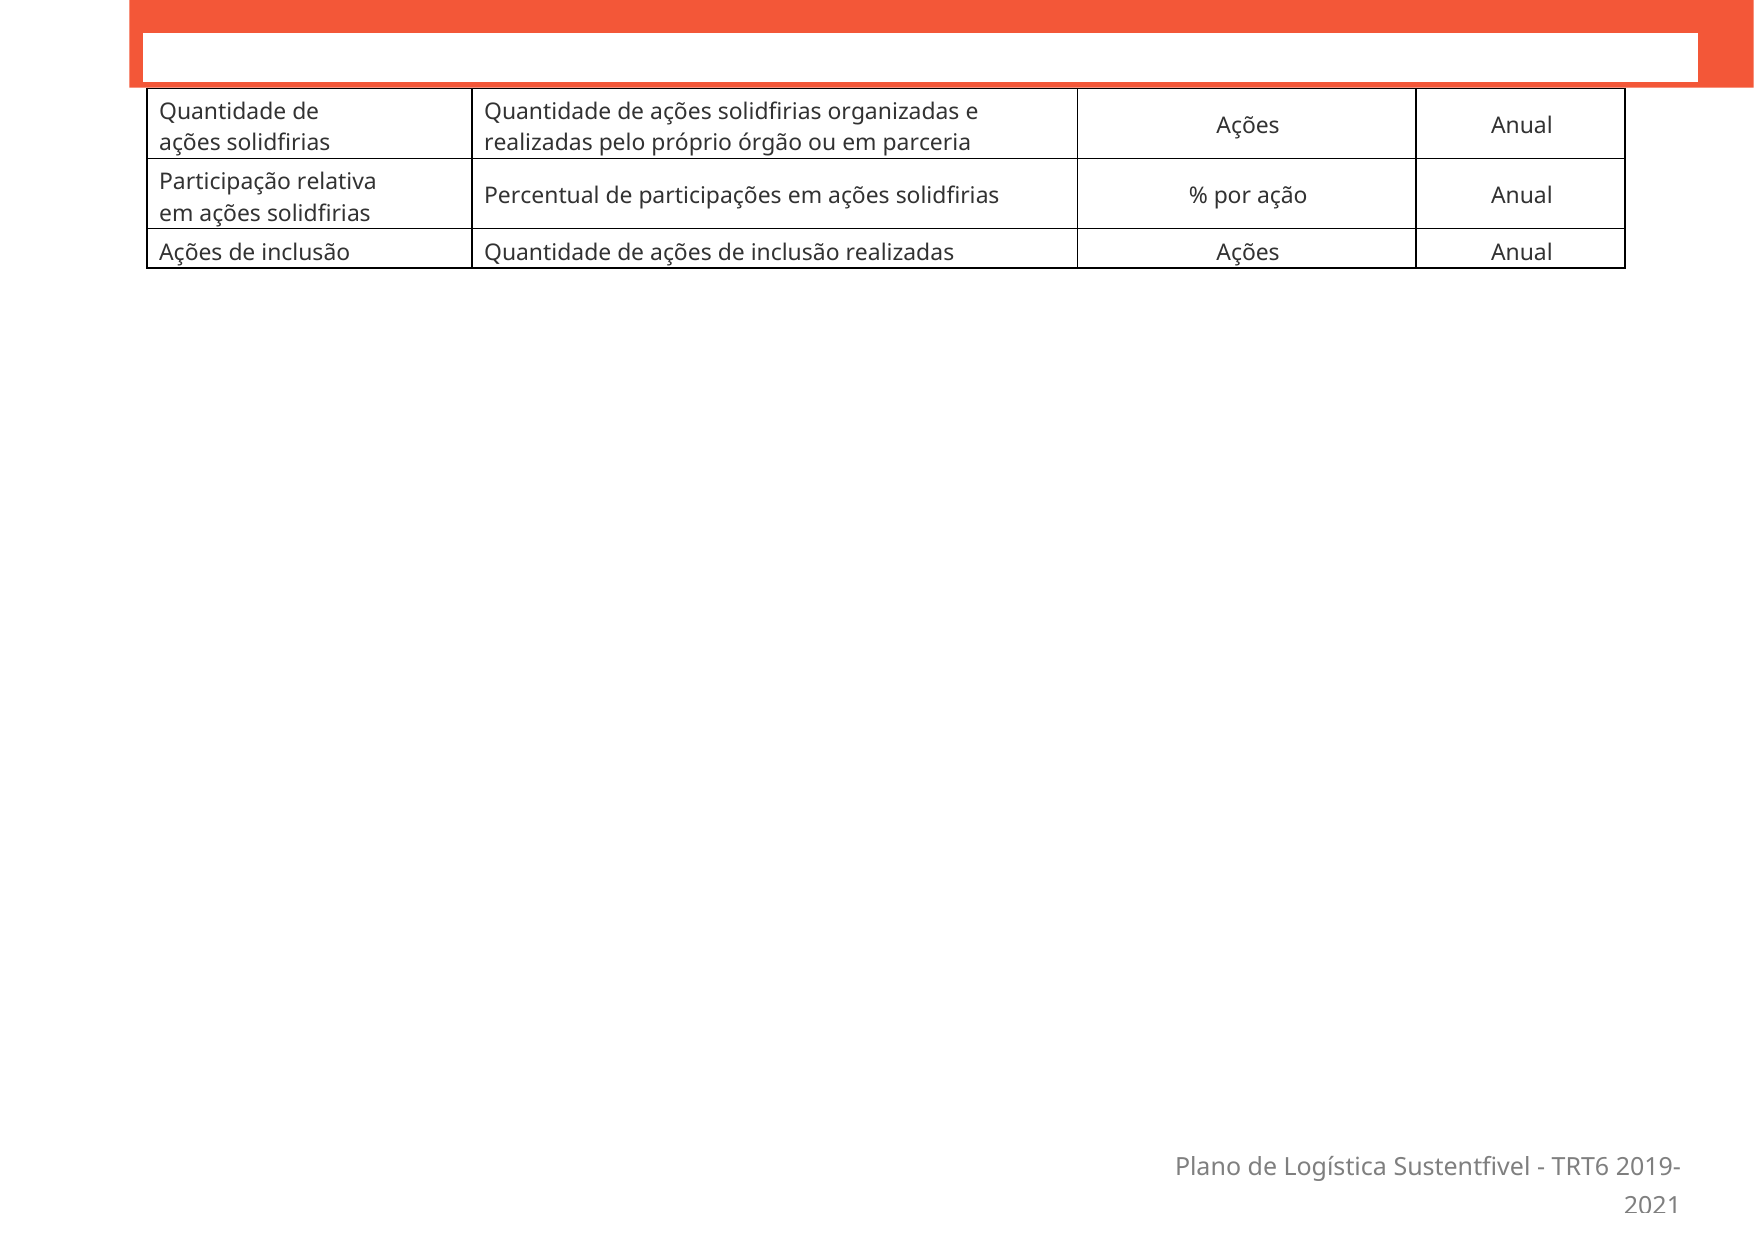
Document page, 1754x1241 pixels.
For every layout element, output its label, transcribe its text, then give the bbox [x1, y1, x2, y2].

table_cell Quantidade de ações solidfirias organizadas e realizadas pelo próprio órgão ou em parceria [473, 89, 1077, 157]
table_cell Anual [1417, 229, 1624, 267]
table_cell Anual [1417, 159, 1624, 228]
table_cell Quantidade de ações de inclusão realizadas [473, 229, 1077, 267]
table_cell Percentual de participações em ações solidfirias [473, 159, 1077, 228]
table_cell Ações [1078, 229, 1415, 267]
table_cell Ações de inclusão [148, 229, 471, 267]
table_cell Anual [1417, 89, 1624, 157]
table_cell Participação relativa em ações solidfirias [148, 159, 471, 228]
table_cell Ações [1078, 89, 1415, 157]
table_cell % por ação [1078, 159, 1415, 228]
table_cell Quantidade de ações solidfirias [148, 89, 471, 157]
